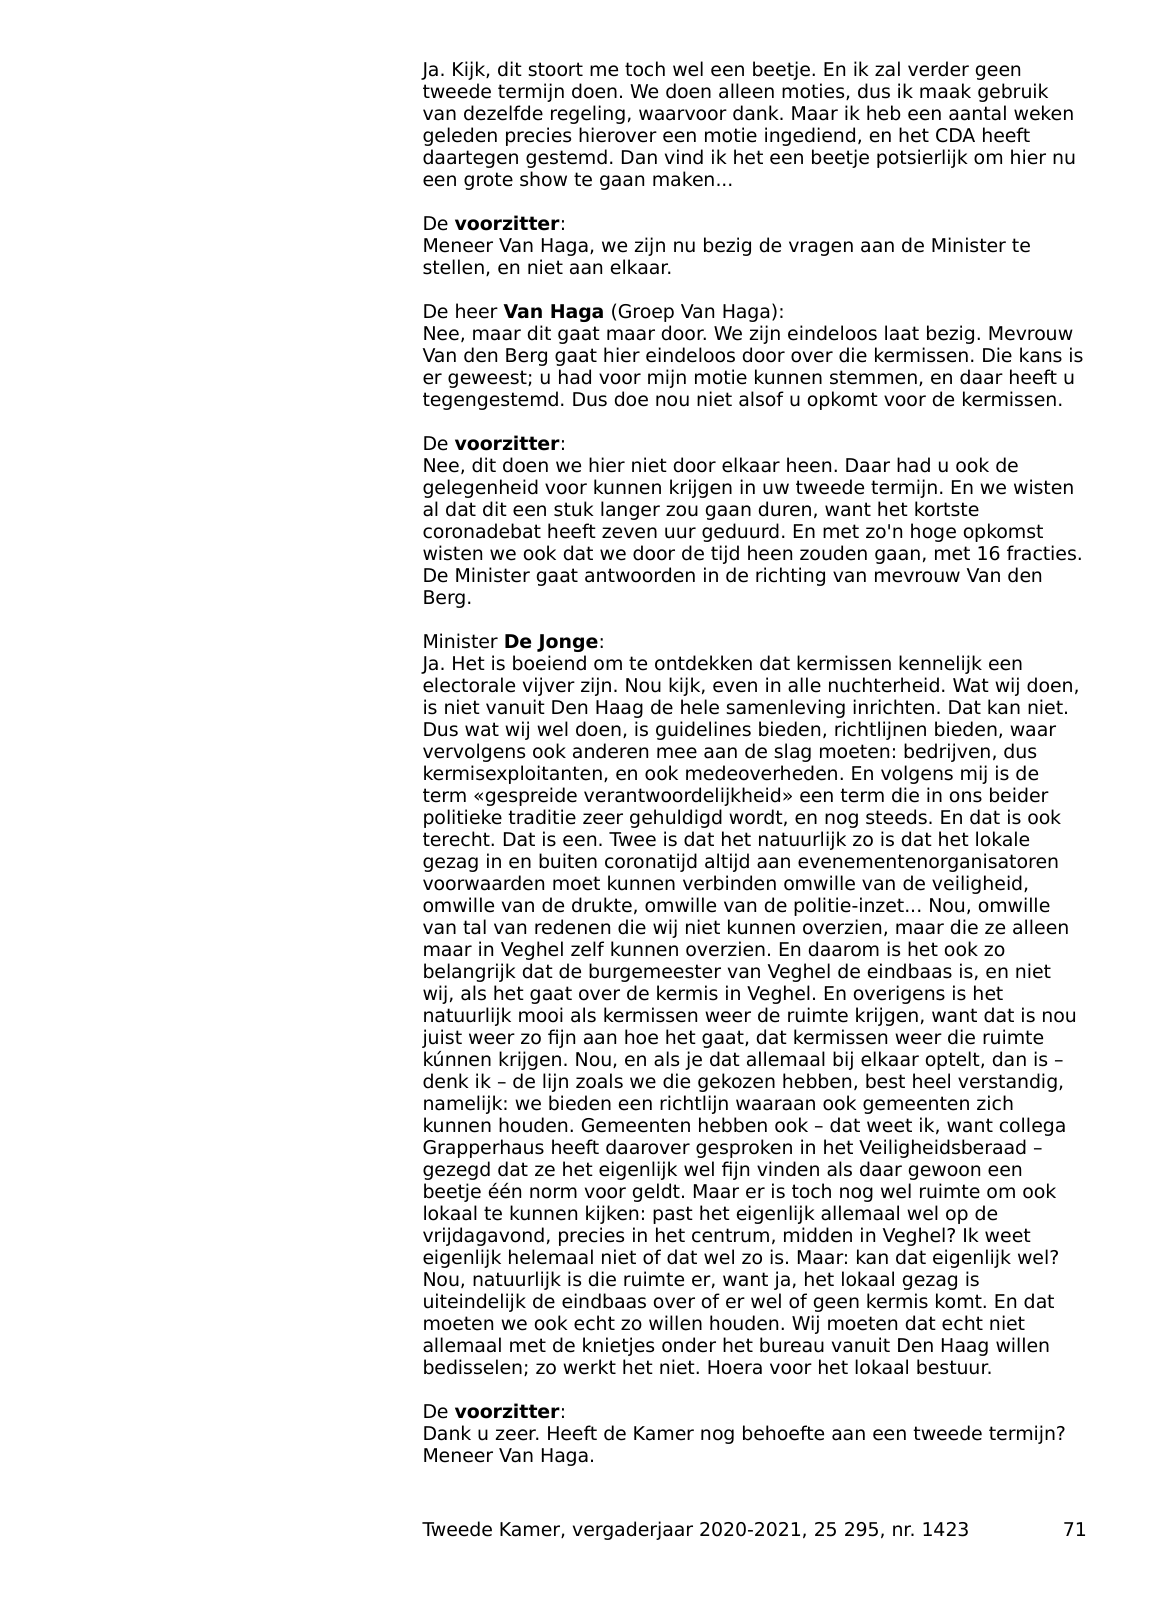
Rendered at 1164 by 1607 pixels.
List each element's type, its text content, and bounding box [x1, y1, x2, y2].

text De voorzitter: [422, 213, 1087, 235]
text Meneer Van Haga, we zijn nu bezig de vragen aan de Minister te stellen, en niet aan elkaar. [422, 235, 1087, 279]
text Ja. Kijk, dit stoort me toch wel een beetje. En ik zal verder geen tweede termijn doen. We doen alleen moties, dus ik maak gebruik van dezelfde regeling, waarvoor dank. Maar ik heb een aantal weken geleden precies hierover een motie ingediend, en het CDA heeft daartegen gestemd. Dan vind ik het een beetje potsierlijk om hier nu een grote show te gaan maken... [422, 59, 1087, 191]
text Minister De Jonge: [422, 631, 1087, 653]
text De voorzitter: [422, 1401, 1087, 1423]
text Nee, maar dit gaat maar door. We zijn eindeloos laat bezig. Mevrouw Van den Berg gaat hier eindeloos door over die kermissen. Die kans is er geweest; u had voor mijn motie kunnen stemmen, en daar heeft u tegengestemd. Dus doe nou niet alsof u opkomt voor de kermissen. [422, 323, 1087, 411]
text De heer Van Haga (Groep Van Haga): [422, 301, 1087, 323]
text De voorzitter: [422, 433, 1087, 455]
text Dank u zeer. Heeft de Kamer nog behoefte aan een tweede termijn? Meneer Van Haga. [422, 1423, 1087, 1467]
text Nee, dit doen we hier niet door elkaar heen. Daar had u ook de gelegenheid voor kunnen krijgen in uw tweede termijn. En we wisten al dat dit een stuk langer zou gaan duren, want het kortste coronadebat heeft zeven uur geduurd. En met zo'n hoge opkomst wisten we ook dat we door de tijd heen zouden gaan, met 16 fracties. De Minister gaat antwoorden in de richting van mevrouw Van den Berg. [422, 455, 1087, 609]
text Ja. Het is boeiend om te ontdekken dat kermissen kennelijk een electorale vijver zijn. Nou kijk, even in alle nuchterheid. Wat wij doen, is niet vanuit Den Haag de hele samenleving inrichten. Dat kan niet. Dus wat wij wel doen, is guidelines bieden, richtlijnen bieden, waar vervolgens ook anderen mee aan de slag moeten: bedrijven, dus kermisexploitanten, en ook medeoverheden. En volgens mij is de term «gespreide verantwoordelijkheid» een term die in ons beider politieke traditie zeer gehuldigd wordt, en nog steeds. En dat is ook terecht. Dat is een. Twee is dat het natuurlijk zo is dat het lokale gezag in en buiten coronatijd altijd aan evenementenorganisatoren voorwaarden moet kunnen verbinden omwille van de veiligheid, omwille van de drukte, omwille van de politie-inzet... Nou, omwille van tal van redenen die wij niet kunnen overzien, maar die ze alleen maar in Veghel zelf kunnen overzien. En daarom is het ook zo belangrijk dat de burgemeester van Veghel de eindbaas is, en niet wij, als het gaat over de kermis in Veghel. En overigens is het natuurlijk mooi als kermissen weer de ruimte krijgen, want dat is nou juist weer zo fijn aan hoe het gaat, dat kermissen weer die ruimte kúnnen krijgen. Nou, en als je dat allemaal bij elkaar optelt, dan is – denk ik – de lijn zoals we die gekozen hebben, best heel verstandig, namelijk: we bieden een richtlijn waaraan ook gemeenten zich kunnen houden. Gemeenten hebben ook – dat weet ik, want collega Grapperhaus heeft daarover gesproken in het Veiligheidsberaad – gezegd dat ze het eigenlijk wel fijn vinden als daar gewoon een beetje één norm voor geldt. Maar er is toch nog wel ruimte om ook lokaal te kunnen kijken: past het eigenlijk allemaal wel op de vrijdagavond, precies in het centrum, midden in Veghel? Ik weet eigenlijk helemaal niet of dat wel zo is. Maar: kan dat eigenlijk wel? Nou, natuurlijk is die ruimte er, want ja, het lokaal gezag is uiteindelijk de eindbaas over of er wel of geen kermis komt. En dat moeten we ook echt zo willen houden. Wij moeten dat echt niet allemaal met de knietjes onder het bureau vanuit Den Haag willen bedisselen; zo werkt het niet. Hoera voor het lokaal bestuur. [422, 653, 1087, 1379]
